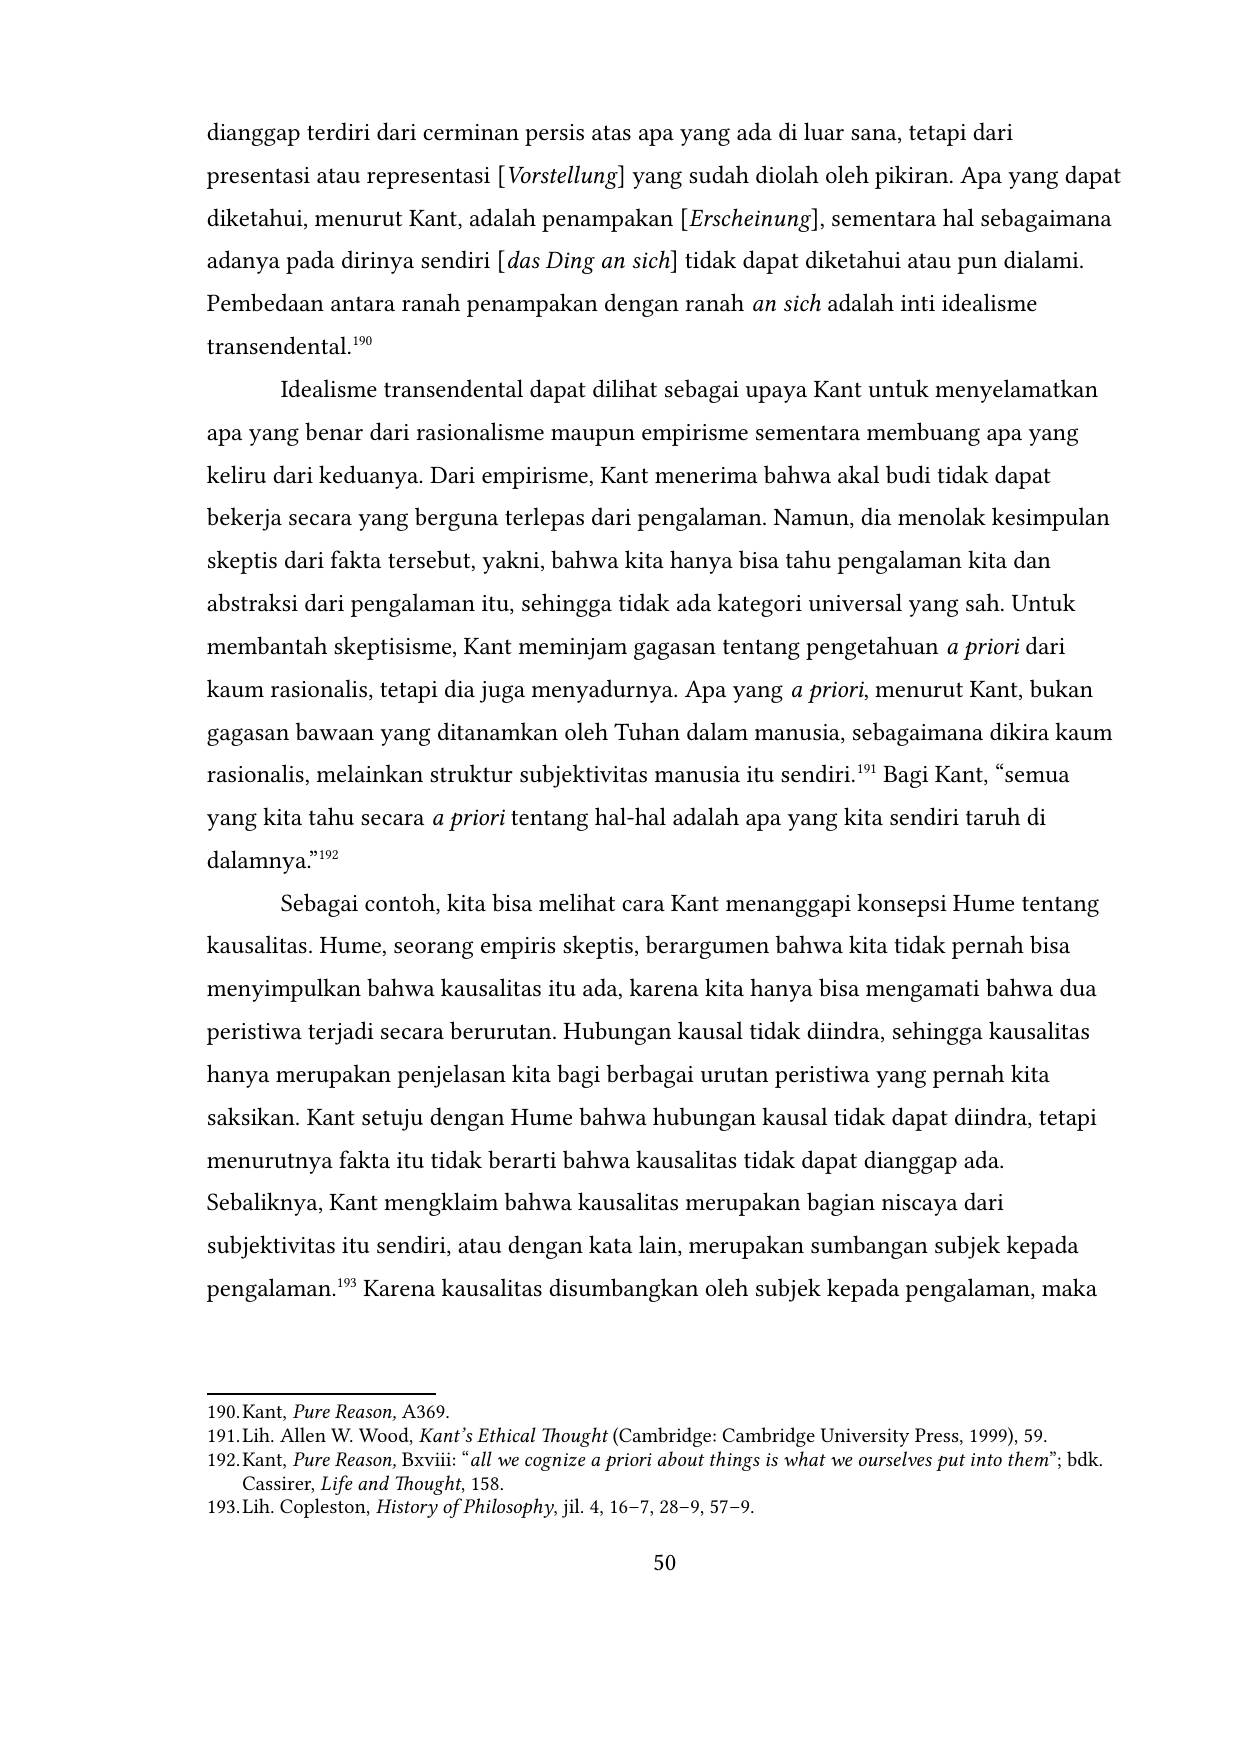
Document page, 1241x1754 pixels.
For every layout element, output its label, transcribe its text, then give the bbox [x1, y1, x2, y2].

text Idealisme transendental dapat dilihat sebagai upaya Kant untuk menyelamatkan apa yang benar dari rasionalisme maupun empirisme sementara membuang apa yang keliru dari keduanya. Dari empirisme, Kant menerima bahwa akal budi tidak dapat bekerja secara yang berguna terlepas dari pengalaman. Namun, dia menolak kesimpulan skeptis dari fakta tersebut, yakni, bahwa kita hanya bisa tahu pengalaman kita dan abstraksi dari pengalaman itu, sehingga tidak ada kategori universal yang sah. Untuk membantah skeptisisme, Kant meminjam gagasan tentang pengetahuan a priori dari kaum rasionalis, tetapi dia juga menyadurnya. Apa yang a priori, menurut Kant, bukan gagasan bawaan yang ditanamkan oleh Tuhan dalam manusia, sebagaimana dikira kaum rasionalis, melainkan struktur subjektivitas manusia itu sendiri. Bagi Kant, “semua yang kita tahu secara a priori tentang hal-hal adalah apa yang kita sendiri taruh di dalamnya.” [207, 375, 1122, 874]
text Kant, Pure Reason, A369. [207, 1400, 1122, 1424]
text Sebagai contoh, kita bisa melihat cara Kant menanggapi konsepsi Hume tentang kausalitas. Hume, seorang empiris skeptis, berargumen bahwa kita tidak pernah bisa menyimpulkan bahwa kausalitas itu ada, karena kita hanya bisa mengamati bahwa dua peristiwa terjadi secara berurutan. Hubungan kausal tidak diindra, sehingga kausalitas hanya merupakan penjelasan kita bagi berbagai urutan peristiwa yang pernah kita saksikan. Kant setuju dengan Hume bahwa hubungan kausal tidak dapat diindra, tetapi menurutnya fakta itu tidak berarti bahwa kausalitas tidak dapat dianggap ada. Sebaliknya, Kant mengklaim bahwa kausalitas merupakan bagian niscaya dari subjektivitas itu sendiri, atau dengan kata lain, merupakan sumbangan subjek kepada pengalaman. Karena kausalitas disumbangkan oleh subjek kepada pengalaman, maka [207, 889, 1122, 1303]
text Lih. Copleston, History of Philosophy, jil. 4, 16–7, 28–9, 57–9. [207, 1495, 1122, 1519]
text Lih. Allen W. Wood, Kant’s Ethical Thought (Cambridge: Cambridge University Press, 1999), 59. [207, 1424, 1122, 1447]
text dianggap terdiri dari cerminan persis atas apa yang ada di luar sana, tetapi dari presentasi atau representasi [Vorstellung] yang sudah diolah oleh pikiran. Apa yang dapat diketahui, menurut Kant, adalah penampakan [Erscheinung], sementara hal sebagaimana adanya pada dirinya sendiri [das Ding an sich] tidak dapat diketahui atau pun dialami. Pembedaan antara ranah penampakan dengan ranah an sich adalah inti idealisme transendental. [207, 118, 1122, 361]
text Kant, Pure Reason, Bxviii: “all we cognize a priori about things is what we ourselves put into them”; bdk. Cassirer, Life and Thought, 158. [207, 1447, 1122, 1495]
